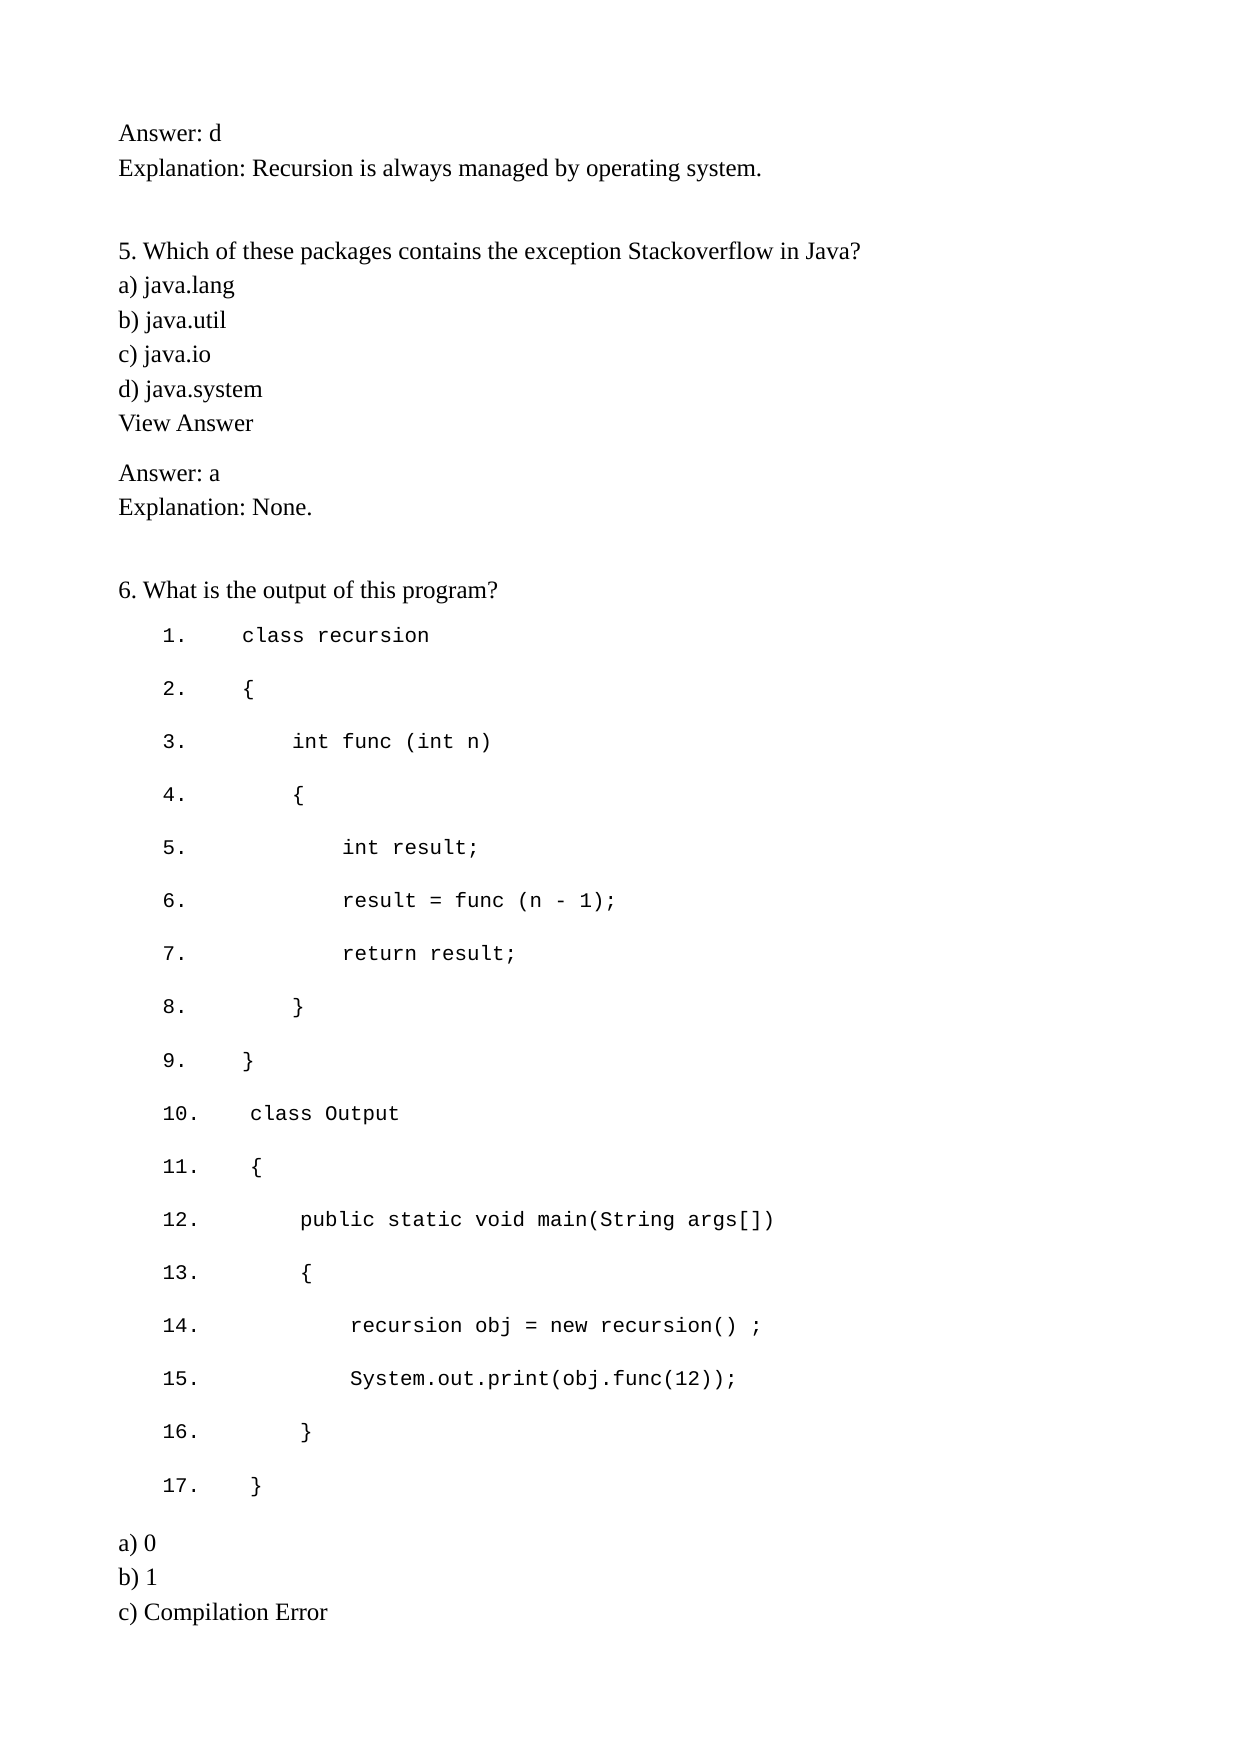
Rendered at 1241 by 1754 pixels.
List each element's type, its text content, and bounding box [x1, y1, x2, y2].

list { [162, 1156, 1122, 1179]
list System.out.print(obj.func(12)); [162, 1368, 1122, 1392]
list return result; [162, 943, 1122, 967]
list int func (int n) [162, 731, 1122, 754]
list } [162, 1050, 1122, 1073]
text 5. Which of these packages contains the exception Stackoverflow in Java? a) java.lang b) java.util c) java.io d) java.system View Answer [118, 236, 1122, 437]
list int result; [162, 837, 1122, 861]
list } [162, 1475, 1122, 1498]
list } [162, 1422, 1122, 1445]
list { [162, 678, 1122, 701]
list class recursion [162, 625, 1122, 648]
text a) 0 b) 1 c) Compilation Error [118, 1528, 1122, 1626]
list { [162, 1262, 1122, 1286]
list { [162, 784, 1122, 808]
list } [162, 997, 1122, 1020]
list recursion obj = new recursion() ; [162, 1315, 1122, 1339]
list class Output [162, 1103, 1122, 1126]
text 6. What is the output of this program? [118, 576, 1122, 604]
list public static void main(String args[]) [162, 1209, 1122, 1233]
text Answer: a Explanation: None. [118, 458, 1122, 555]
list result = func (n - 1); [162, 890, 1122, 914]
text Answer: d Explanation: Recursion is always managed by operating system. [118, 118, 1122, 216]
